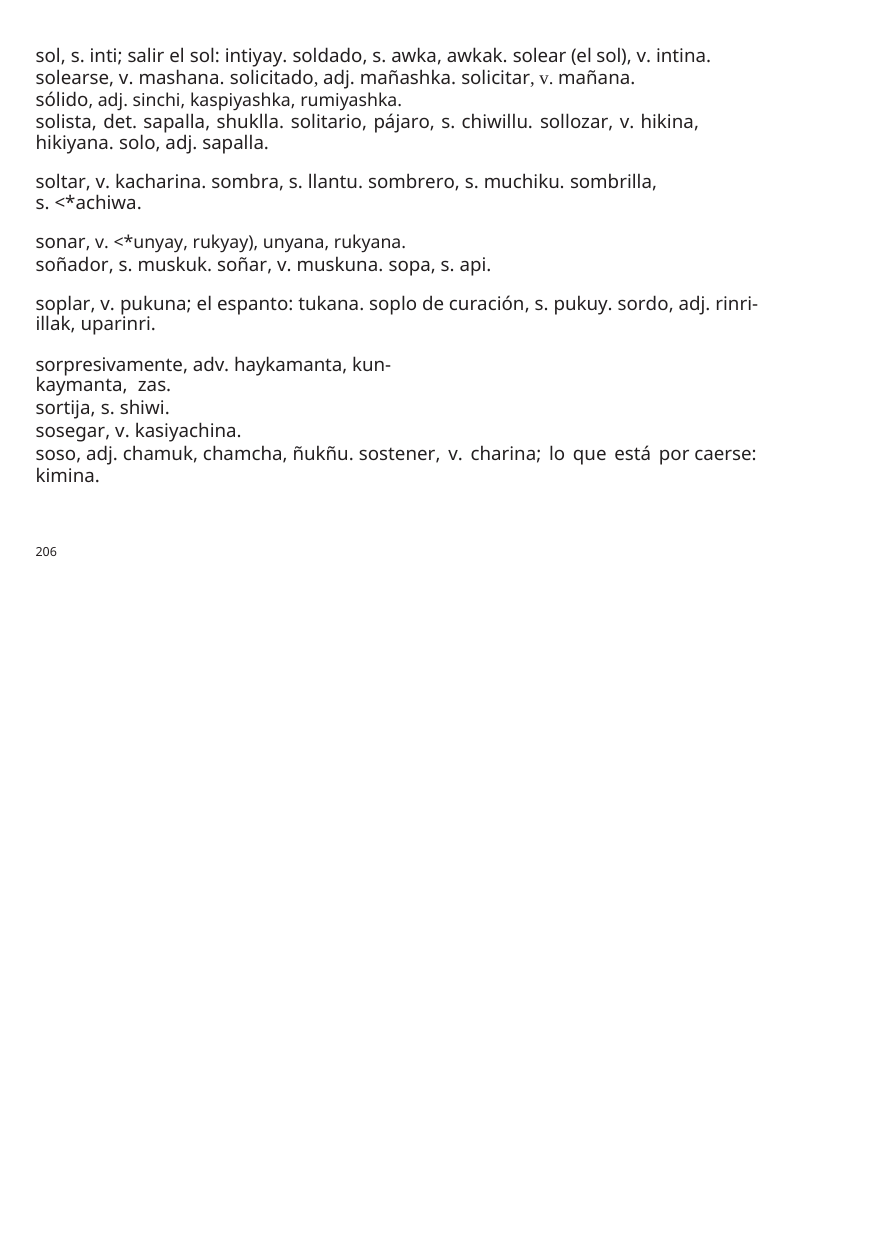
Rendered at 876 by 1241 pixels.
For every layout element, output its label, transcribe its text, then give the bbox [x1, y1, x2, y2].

text 206 [35, 543, 856, 560]
text soplar, v. pukuna; el espanto: tukana. soplo de curación, s. pukuy. sordo, adj. rinri-illak, uparinri. [35, 293, 777, 336]
text sortija, s. shiwi. [35, 396, 856, 419]
text sol, s. inti; salir el sol: intiyay. soldado, s. awka, awkak. solear (el sol), v. intina. solearse, v. mashana. solicitado, adj. mañashka. solicitar, v. mañana. [35, 44, 718, 90]
text kaymanta, zas. [35, 376, 856, 396]
text solista, det. sapalla, shuklla. solitario, pájaro, s. chiwillu. sollozar, v. hikina, hikiyana. solo, adj. sapalla. [35, 111, 699, 154]
text sorpresivamente, adv. haykamanta, kun- [35, 353, 856, 376]
text soso, adj. chamuk, chamcha, ñukñu. sostener, v. charina; lo que está por caerse: kimina. [35, 442, 818, 488]
text soñador, s. muskuk. soñar, v. muskuna. sopa, s. api. [35, 254, 633, 276]
text sonar, v. <*unyay, rukyay), unyana, rukyana. [35, 231, 856, 253]
text soltar, v. kacharina. sombra, s. llantu. sombrero, s. muchiku. sombrilla, s. <*achiwa. [35, 171, 672, 215]
text sólido, adj. sinchi, kaspiyashka, rumiyashka. [35, 90, 856, 111]
text sosegar, v. kasiyachina. [35, 419, 856, 442]
